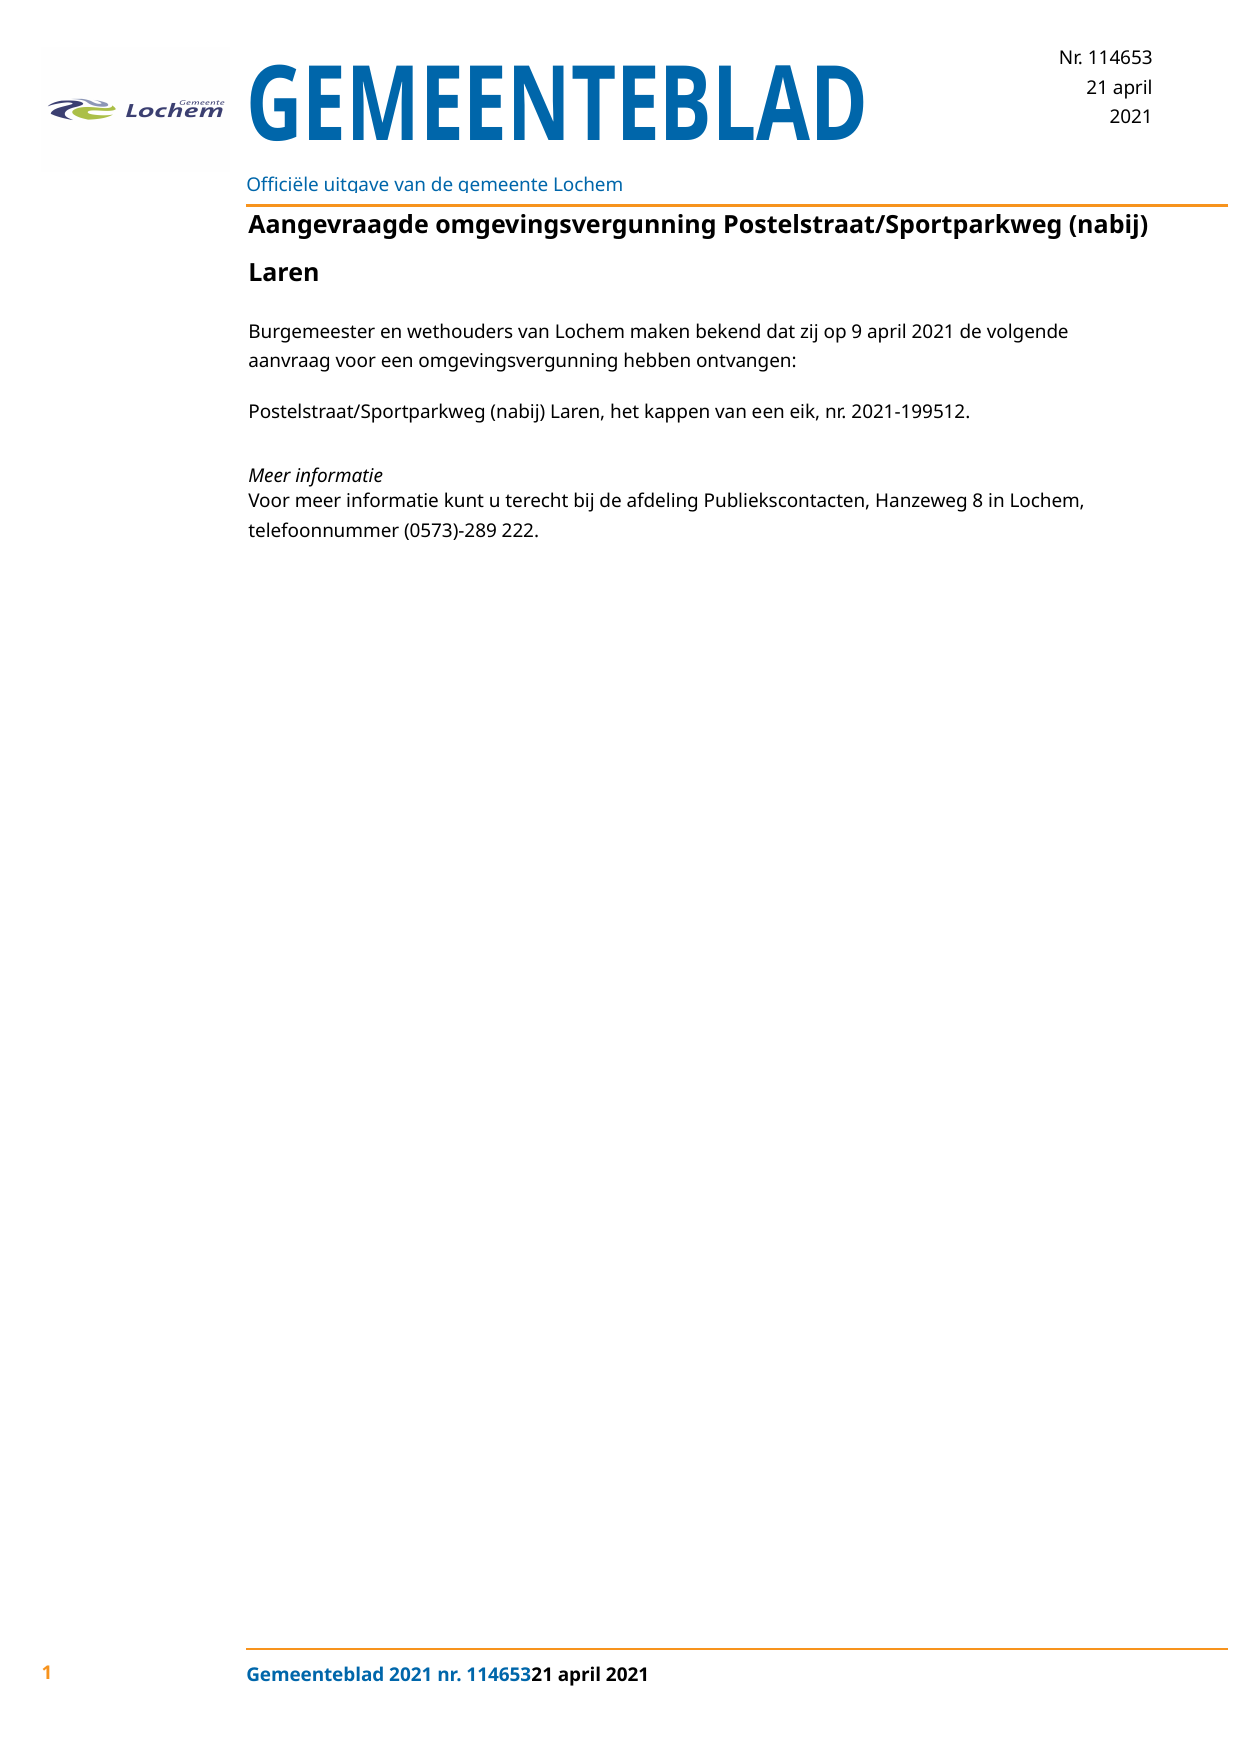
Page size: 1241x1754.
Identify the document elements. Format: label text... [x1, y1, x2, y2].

picture [41, 47, 231, 172]
text Voor meer informatie kunt u terecht bij de afdeling Publiekscontacten, Hanzeweg 8 in Lochem, telefoonnummer (0573)-289 222. [248, 488, 1152, 543]
text Postelstraat/Sportparkweg (nabij) Laren, het kappen van een eik, nr. 2021-199512. [248, 398, 1152, 424]
text Meer informatie [248, 462, 1152, 488]
text Aangevraagde omgevingsvergunning Postelstraat/Sportparkweg (nabij) Laren [248, 207, 1152, 288]
text Burgemeester en wethouders van Lochem maken bekend dat zij op 9 april 2021 de volgende aanvraag voor een omgevingsvergunning hebben ontvangen: [248, 318, 1152, 373]
